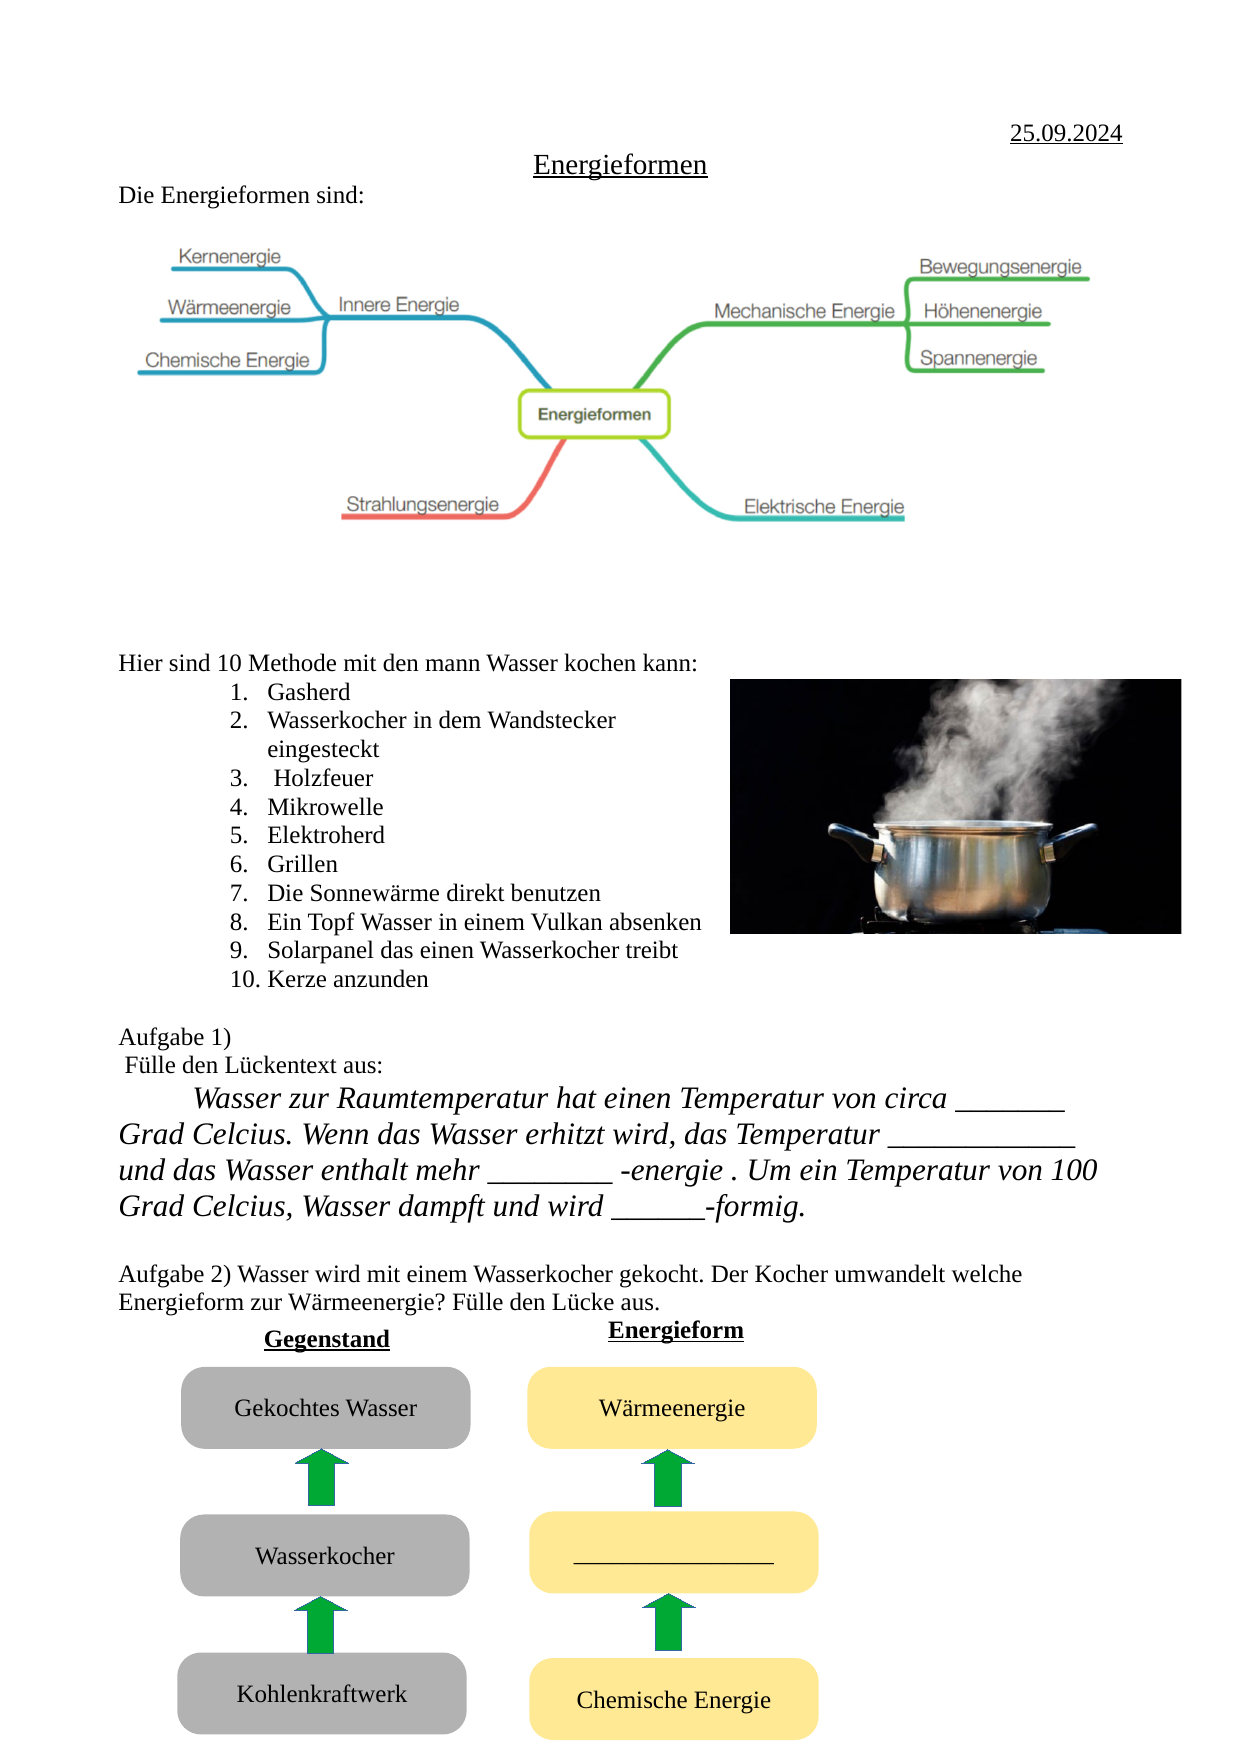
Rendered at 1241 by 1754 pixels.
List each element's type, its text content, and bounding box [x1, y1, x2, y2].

text Wasser zur Raumtemperatur hat einen Temperatur von circa _______ Grad Celcius. Wenn das Wasser erhitzt wird, das Temperatur ____________ und das Wasser enthalt mehr ________ -energie . Um ein Temperatur von 100 Grad Celcius, Wasser dampft und wird ______-formig. [118, 1079, 1122, 1223]
list Gasherd [229, 677, 1122, 705]
list Wasserkocher in dem Wandstecker eingesteckt [229, 705, 730, 763]
picture [131, 220, 1136, 562]
picture [730, 679, 1182, 934]
text Aufgabe 1) [118, 1022, 1122, 1050]
text Energieformen [118, 147, 1122, 180]
list Kerze anzunden [229, 964, 1122, 993]
list Ein Topf Wasser in einem Vulkan absenken [229, 907, 1122, 935]
text Aufgabe 2) Wasser wird mit einem Wasserkocher gekocht. Der Kocher umwandelt welche Energieform zur Wärmeenergie? Fülle den Lücke aus. [118, 1259, 1122, 1316]
list Mikrowelle [229, 792, 730, 820]
text Hier sind 10 Methode mit den mann Wasser kochen kann: [118, 648, 1122, 677]
list Grillen [229, 849, 730, 878]
text Die Energieformen sind: [118, 180, 1122, 209]
list Holzfeuer [229, 763, 730, 792]
list Die Sonnewärme direkt benutzen [229, 878, 730, 907]
list Solarpanel das einen Wasserkocher treibt [229, 935, 1122, 964]
text Fülle den Lückentext aus: [118, 1050, 1122, 1079]
list Elektroherd [229, 820, 730, 849]
text 25.09.2024 [118, 118, 1122, 147]
